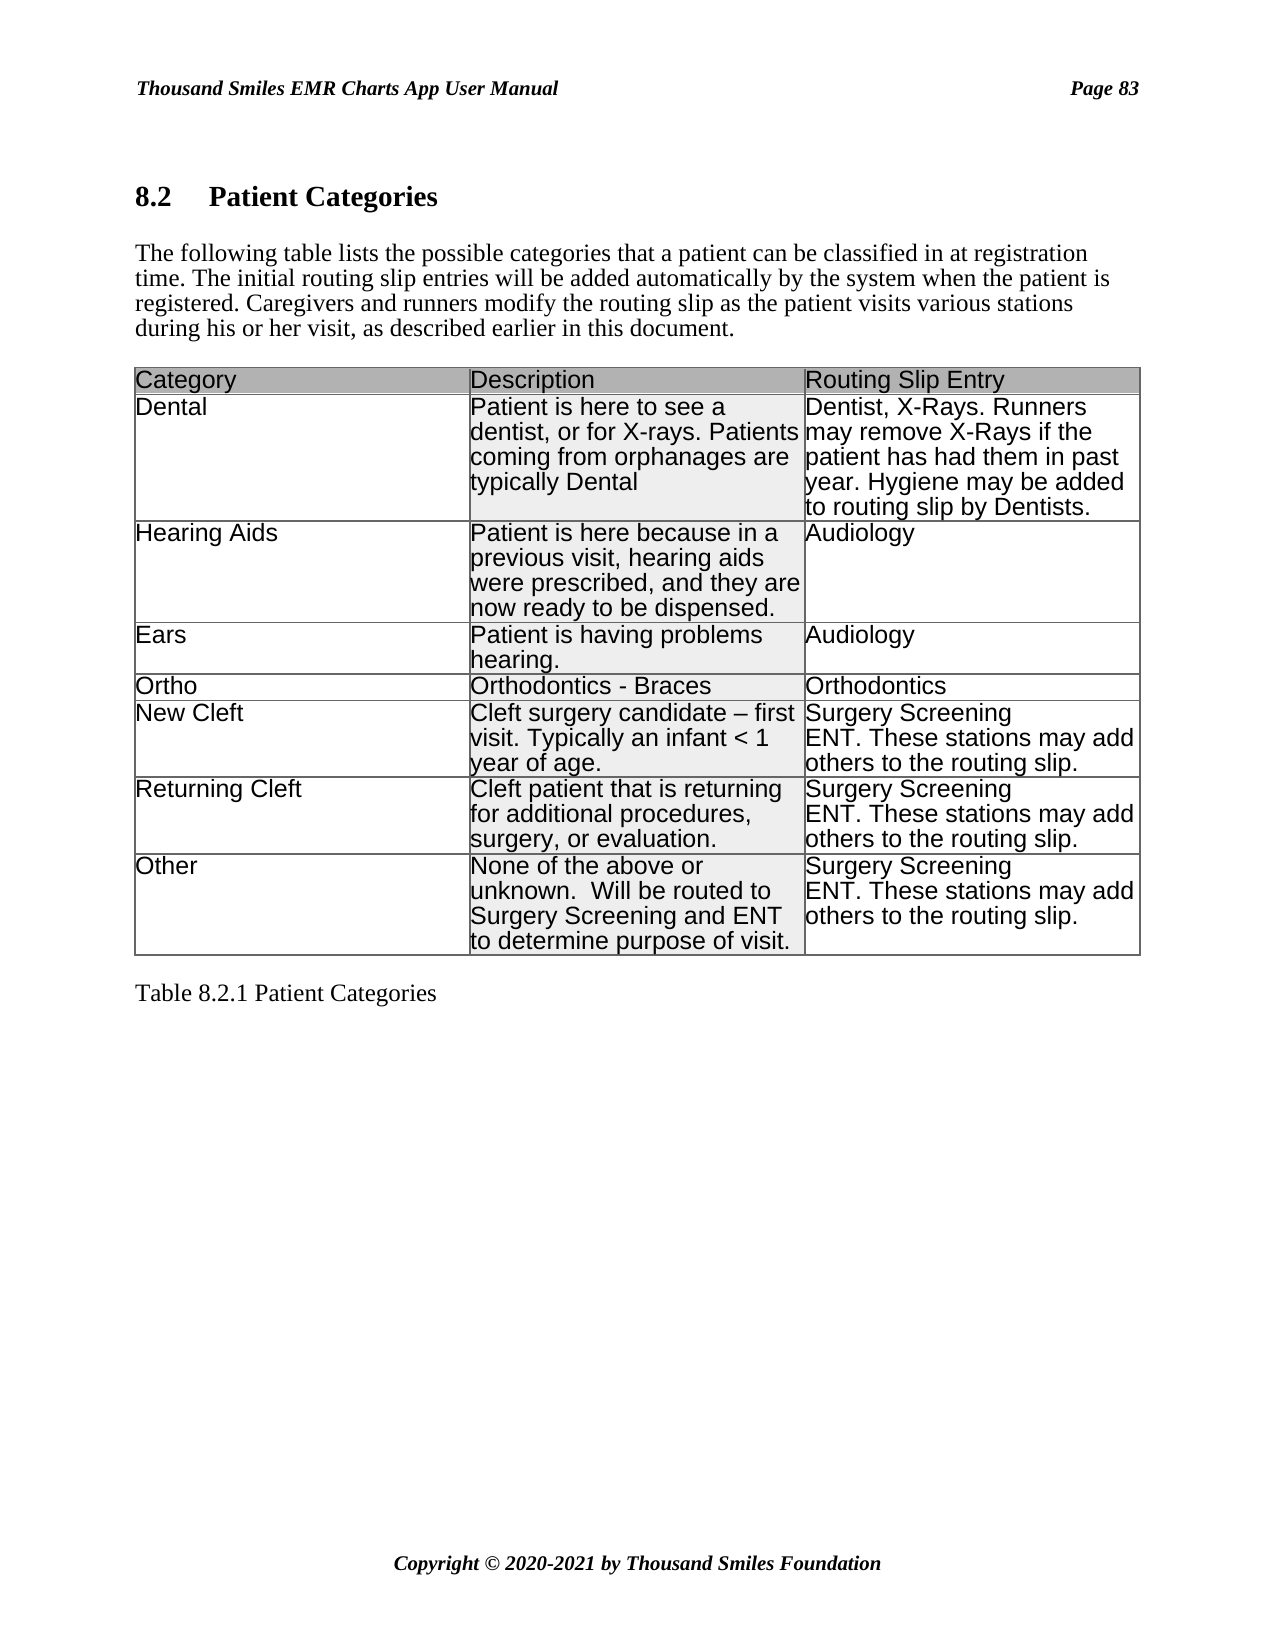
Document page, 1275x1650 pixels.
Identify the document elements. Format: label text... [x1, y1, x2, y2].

table_header Category [136, 368, 470, 393]
subtitle Patient Categories [135, 179, 1140, 213]
table_cell Patient is here to see a dentist, or for X-rays. Patients coming from orphanages are typically Dental [471, 395, 804, 520]
table_cell Patient is having problems hearing. [471, 623, 804, 673]
table_cell Dentist, X-Rays. Runners may remove X-Rays if the patient has had them in past year. Hygiene may be added to routing slip by Dentists. [806, 395, 1139, 520]
table_cell New Cleft [136, 701, 469, 776]
text The following table lists the possible categories that a patient can be classified in at registration time. The initial routing slip entries will be added automatically by the system when the patient is registered. Caregivers and runners modify the routing slip as the patient visits various stations during his or her visit, as described earlier in this document. [135, 242, 1140, 342]
table_cell Ears [136, 623, 469, 673]
table_cell Ortho [136, 675, 469, 700]
table_cell Dental [136, 395, 469, 520]
table_cell Audiology [806, 623, 1139, 673]
table_cell Audiology [806, 522, 1139, 622]
table_cell None of the above or unknown. Will be routed to Surgery Screening and ENT to determine purpose of visit. [471, 855, 804, 954]
table_cell Orthodontics [806, 675, 1139, 700]
table_cell Patient is here because in a previous visit, hearing aids were prescribed, and they are now ready to be dispensed. [471, 522, 804, 622]
table_header Description [471, 368, 805, 393]
table_cell Hearing Aids [136, 522, 469, 622]
table_cell Cleft surgery candidate – first visit. Typically an infant < 1 year of age. [471, 701, 804, 776]
table_header Routing Slip Entry [806, 368, 1139, 393]
text Table 8.2.1 Patient Categories [135, 981, 1140, 1006]
table_cell Surgery Screening ENT. These stations may add others to the routing slip. [806, 855, 1139, 954]
table_cell Other [136, 855, 469, 954]
table_cell Returning Cleft [136, 778, 469, 853]
table_cell Cleft patient that is returning for additional procedures, surgery, or evaluation. [471, 778, 804, 853]
table_cell Surgery Screening ENT. These stations may add others to the routing slip. [806, 778, 1139, 853]
table_cell Surgery Screening ENT. These stations may add others to the routing slip. [806, 701, 1139, 776]
table_cell Orthodontics - Braces [471, 675, 804, 700]
